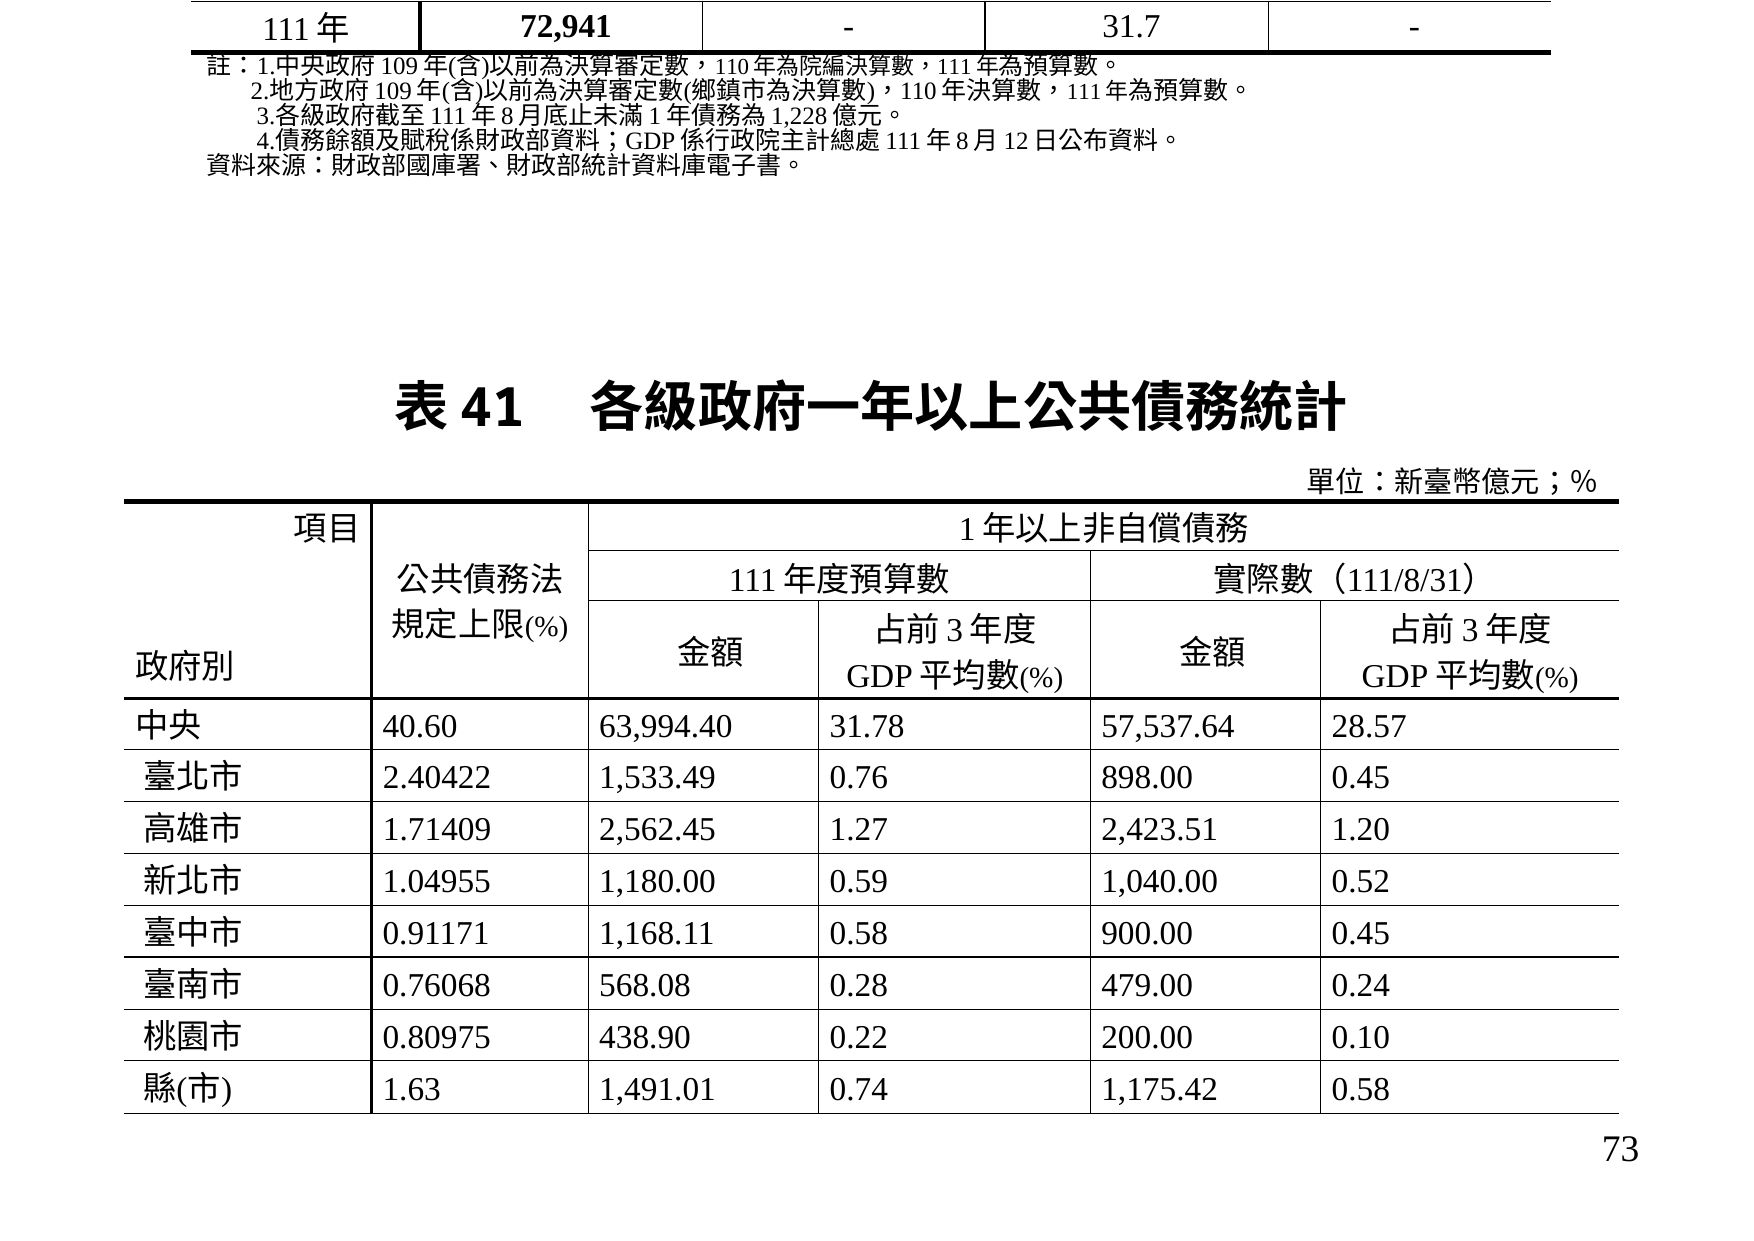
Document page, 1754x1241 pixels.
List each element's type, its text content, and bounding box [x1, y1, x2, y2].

table_cell 1.20 [1321, 802, 1619, 852]
table_cell 桃園市 [124, 1010, 370, 1060]
table_cell 占前3年度 GDP平均數(%) [819, 601, 1090, 697]
text 單位：新臺幣億元；％ [118, 466, 1598, 499]
table_cell 高雄市 [124, 802, 370, 852]
table_cell 1,533.49 [589, 750, 818, 801]
table_cell 0.80975 [373, 1010, 588, 1060]
table_cell 1,180.00 [589, 854, 818, 904]
text 註：1.中央政府109年(含)以前為決算審定數，110年為院編決算數，111年為預算數。 [207, 54, 1554, 79]
table_cell 1.71409 [373, 802, 588, 852]
table_cell 2.40422 [373, 750, 588, 801]
table_cell - [1269, 2, 1551, 50]
table_cell 1.63 [373, 1061, 588, 1112]
table_cell 568.08 [589, 958, 818, 1008]
table_cell 28.57 [1321, 700, 1619, 748]
table_cell 縣(市) [124, 1061, 370, 1112]
table_cell 479.00 [1091, 958, 1320, 1008]
table_cell 0.22 [819, 1010, 1090, 1060]
table_cell 金額 [589, 601, 818, 697]
table_cell 31.7 [986, 2, 1268, 50]
table_cell 1.27 [819, 802, 1090, 852]
table_cell 1.04955 [373, 854, 588, 904]
table_cell 0.59 [819, 854, 1090, 904]
table_cell 中央 [124, 700, 370, 748]
table_cell 0.45 [1321, 906, 1619, 956]
table_cell 57,537.64 [1091, 700, 1320, 748]
table_cell 2,423.51 [1091, 802, 1320, 852]
table_cell 0.76 [819, 750, 1090, 801]
text 3.各級政府截至111年8月底止未滿1年債務為1,228億元。 [103, 104, 1554, 129]
table_cell 898.00 [1091, 750, 1320, 801]
table_header 項目 政府別 [124, 504, 370, 697]
table_cell 111年 [191, 2, 418, 50]
table_cell 金額 [1091, 601, 1320, 697]
table_cell 新北市 [124, 854, 370, 904]
text 2.地方政府109年(含)以前為決算審定數(鄉鎮市為決算數)，110年決算數，111年為預算數。 [244, 79, 1554, 104]
table_cell 臺中市 [124, 906, 370, 956]
table_cell 40.60 [373, 700, 588, 748]
table_cell 占前3年度 GDP平均數(%) [1321, 601, 1619, 697]
table_cell 0.52 [1321, 854, 1619, 904]
table_cell 0.28 [819, 958, 1090, 1008]
table_cell 0.74 [819, 1061, 1090, 1112]
table_cell 0.58 [819, 906, 1090, 956]
table_cell 0.24 [1321, 958, 1619, 1008]
table_cell 臺南市 [124, 958, 370, 1008]
table_header 1年以上非自償債務 [589, 504, 1619, 550]
text 4.債務餘額及賦稅係財政部資料；GDP係行政院主計總處111年8月12日公布資料。 [103, 129, 1554, 154]
table_cell 72,941 [422, 2, 702, 50]
table_header 公共債務法 規定上限(%) [373, 504, 588, 697]
table_cell 1,491.01 [589, 1061, 818, 1112]
subtitle 表41 各級政府一年以上公共債務統計 [103, 329, 1639, 454]
table_cell 2,562.45 [589, 802, 818, 852]
table_cell 0.58 [1321, 1061, 1619, 1112]
table_cell 實際數（111/8/31） [1091, 551, 1619, 600]
table_cell 438.90 [589, 1010, 818, 1060]
table_cell 63,994.40 [589, 700, 818, 748]
text 資料來源：財政部國庫署、財政部統計資料庫電子書。 [207, 154, 1554, 179]
table_cell 900.00 [1091, 906, 1320, 956]
table_cell 1,168.11 [589, 906, 818, 956]
table_cell 0.45 [1321, 750, 1619, 801]
table_cell 0.91171 [373, 906, 588, 956]
table_cell 臺北市 [124, 750, 370, 801]
table_cell - [703, 2, 984, 50]
table_cell 1,175.42 [1091, 1061, 1320, 1112]
table_cell 111年度預算數 [589, 551, 1090, 600]
table_cell 200.00 [1091, 1010, 1320, 1060]
table_cell 0.76068 [373, 958, 588, 1008]
table_cell 1,040.00 [1091, 854, 1320, 904]
table_cell 31.78 [819, 700, 1090, 748]
table_cell 0.10 [1321, 1010, 1619, 1060]
